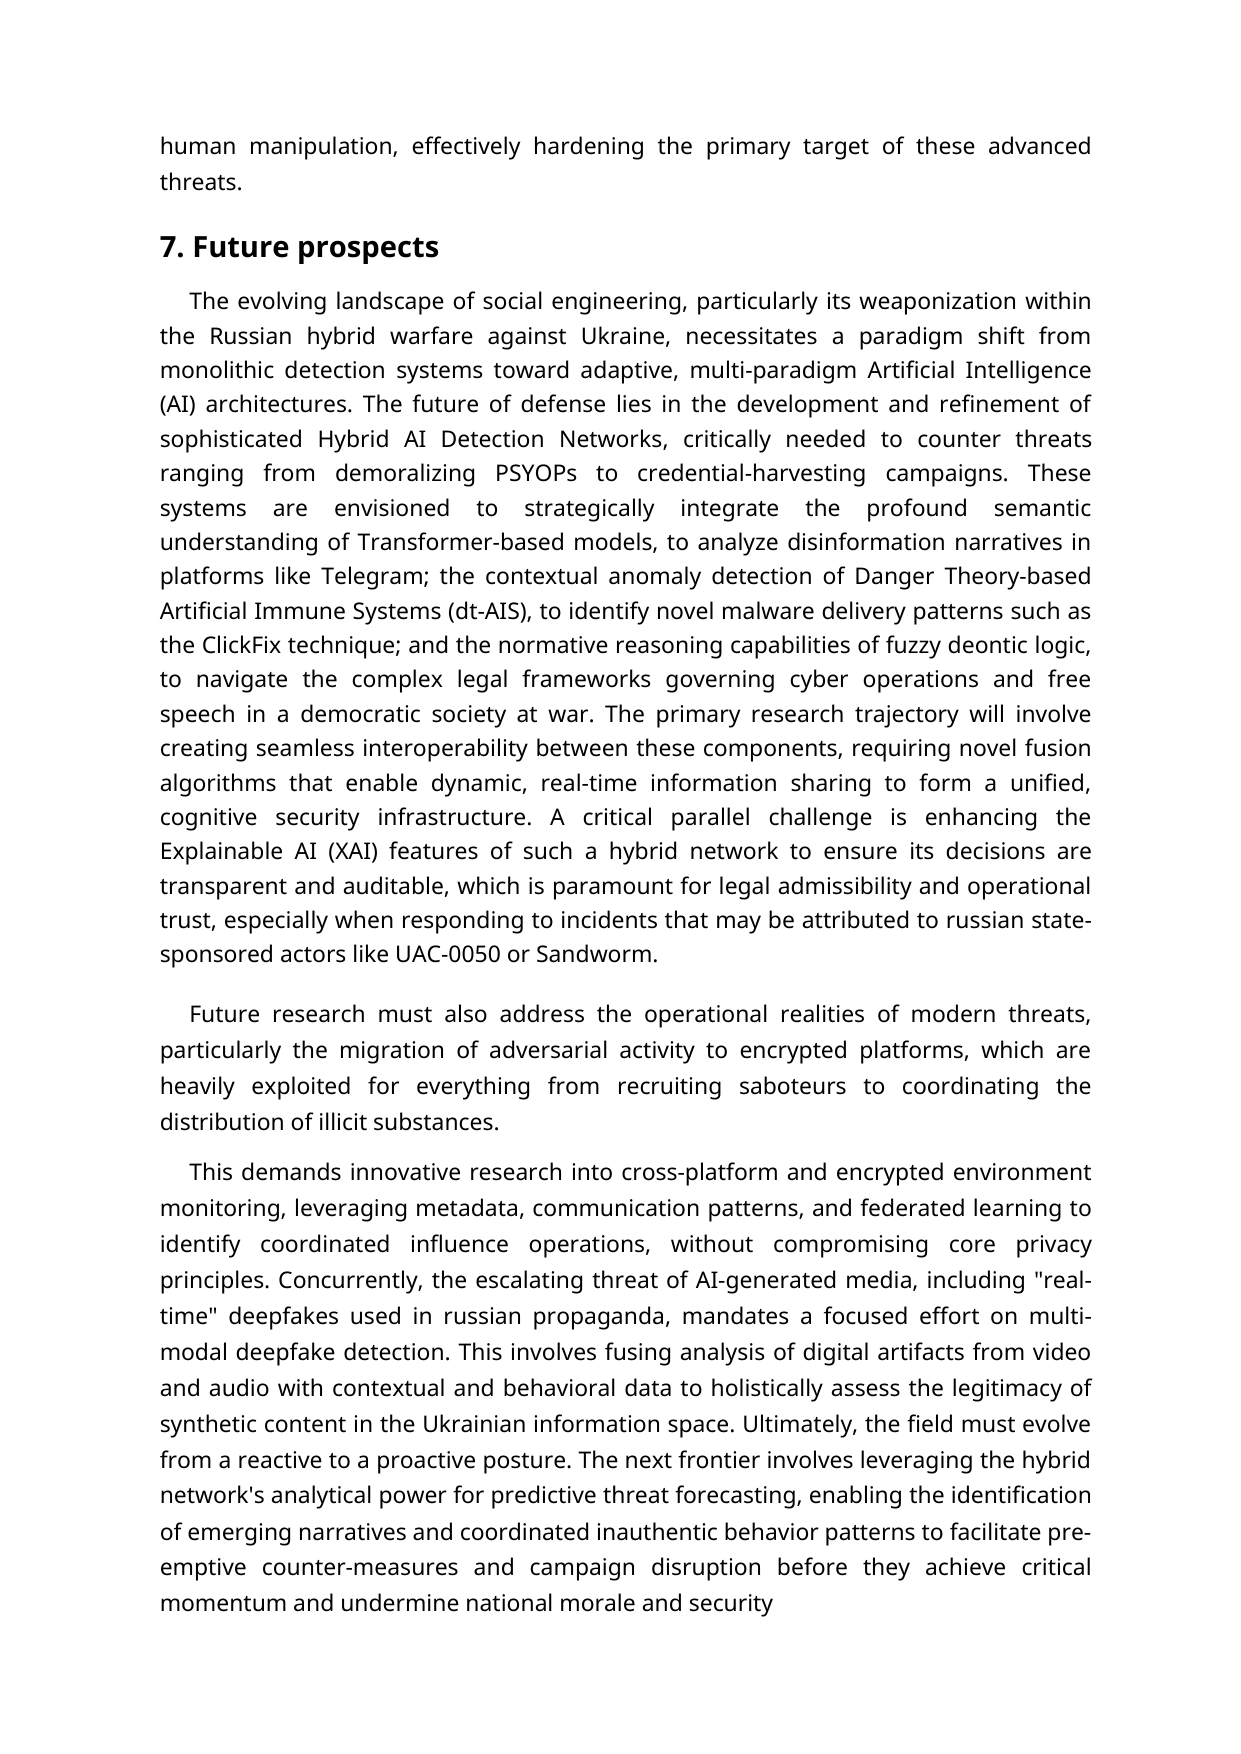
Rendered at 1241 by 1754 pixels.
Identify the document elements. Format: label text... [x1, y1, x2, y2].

text human manipulation, effectively hardening the primary target of these advanced threats. [159, 130, 1093, 197]
subtitle Future prospects [159, 227, 1093, 266]
text Future research must also address the operational realities of modern threats, particularly the migration of adversarial activity to encrypted platforms, which are heavily exploited for everything from recruiting saboteurs to coordinating the distribution of illicit substances. [159, 998, 1093, 1137]
text The evolving landscape of social engineering, particularly its weaponization within the Russian hybrid warfare against Ukraine, necessitates a paradigm shift from monolithic detection systems toward adaptive, multi-paradigm Artificial Intelligence (AI) architectures. The future of defense lies in the development and refinement of sophisticated Hybrid AI Detection Networks, critically needed to counter threats ranging from demoralizing PSYOPs to credential-harvesting campaigns. These systems are envisioned to strategically integrate the profound semantic understanding of Transformer-based models, to analyze disinformation narratives in platforms like Telegram; the contextual anomaly detection of Danger Theory-based Artificial Immune Systems (dt-AIS), to identify novel malware delivery patterns such as the ClickFix technique; and the normative reasoning capabilities of fuzzy deontic logic, to navigate the complex legal frameworks governing cyber operations and free speech in a democratic society at war. The primary research trajectory will involve creating seamless interoperability between these components, requiring novel fusion algorithms that enable dynamic, real-time information sharing to form a unified, cognitive security infrastructure. A critical parallel challenge is enhancing the Explainable AI (XAI) features of such a hybrid network to ensure its decisions are transparent and auditable, which is paramount for legal admissibility and operational trust, especially when responding to incidents that may be attributed to russian state-sponsored actors like UAC-0050 or Sandworm. [159, 285, 1093, 969]
text This demands innovative research into cross-platform and encrypted environment monitoring, leveraging metadata, communication patterns, and federated learning to identify coordinated influence operations, without compromising core privacy principles. Concurrently, the escalating threat of AI-generated media, including "real-time" deepfakes used in russian propaganda, mandates a focused effort on multi-modal deepfake detection. This involves fusing analysis of digital artifacts from video and audio with contextual and behavioral data to holistically assess the legitimacy of synthetic content in the Ukrainian information space. Ultimately, the field must evolve from a reactive to a proactive posture. The next frontier involves leveraging the hybrid network's analytical power for predictive threat forecasting, enabling the identification of emerging narratives and coordinated inauthentic behavior patterns to facilitate pre-emptive counter-measures and campaign disruption before they achieve critical momentum and undermine national morale and security [159, 1156, 1093, 1618]
